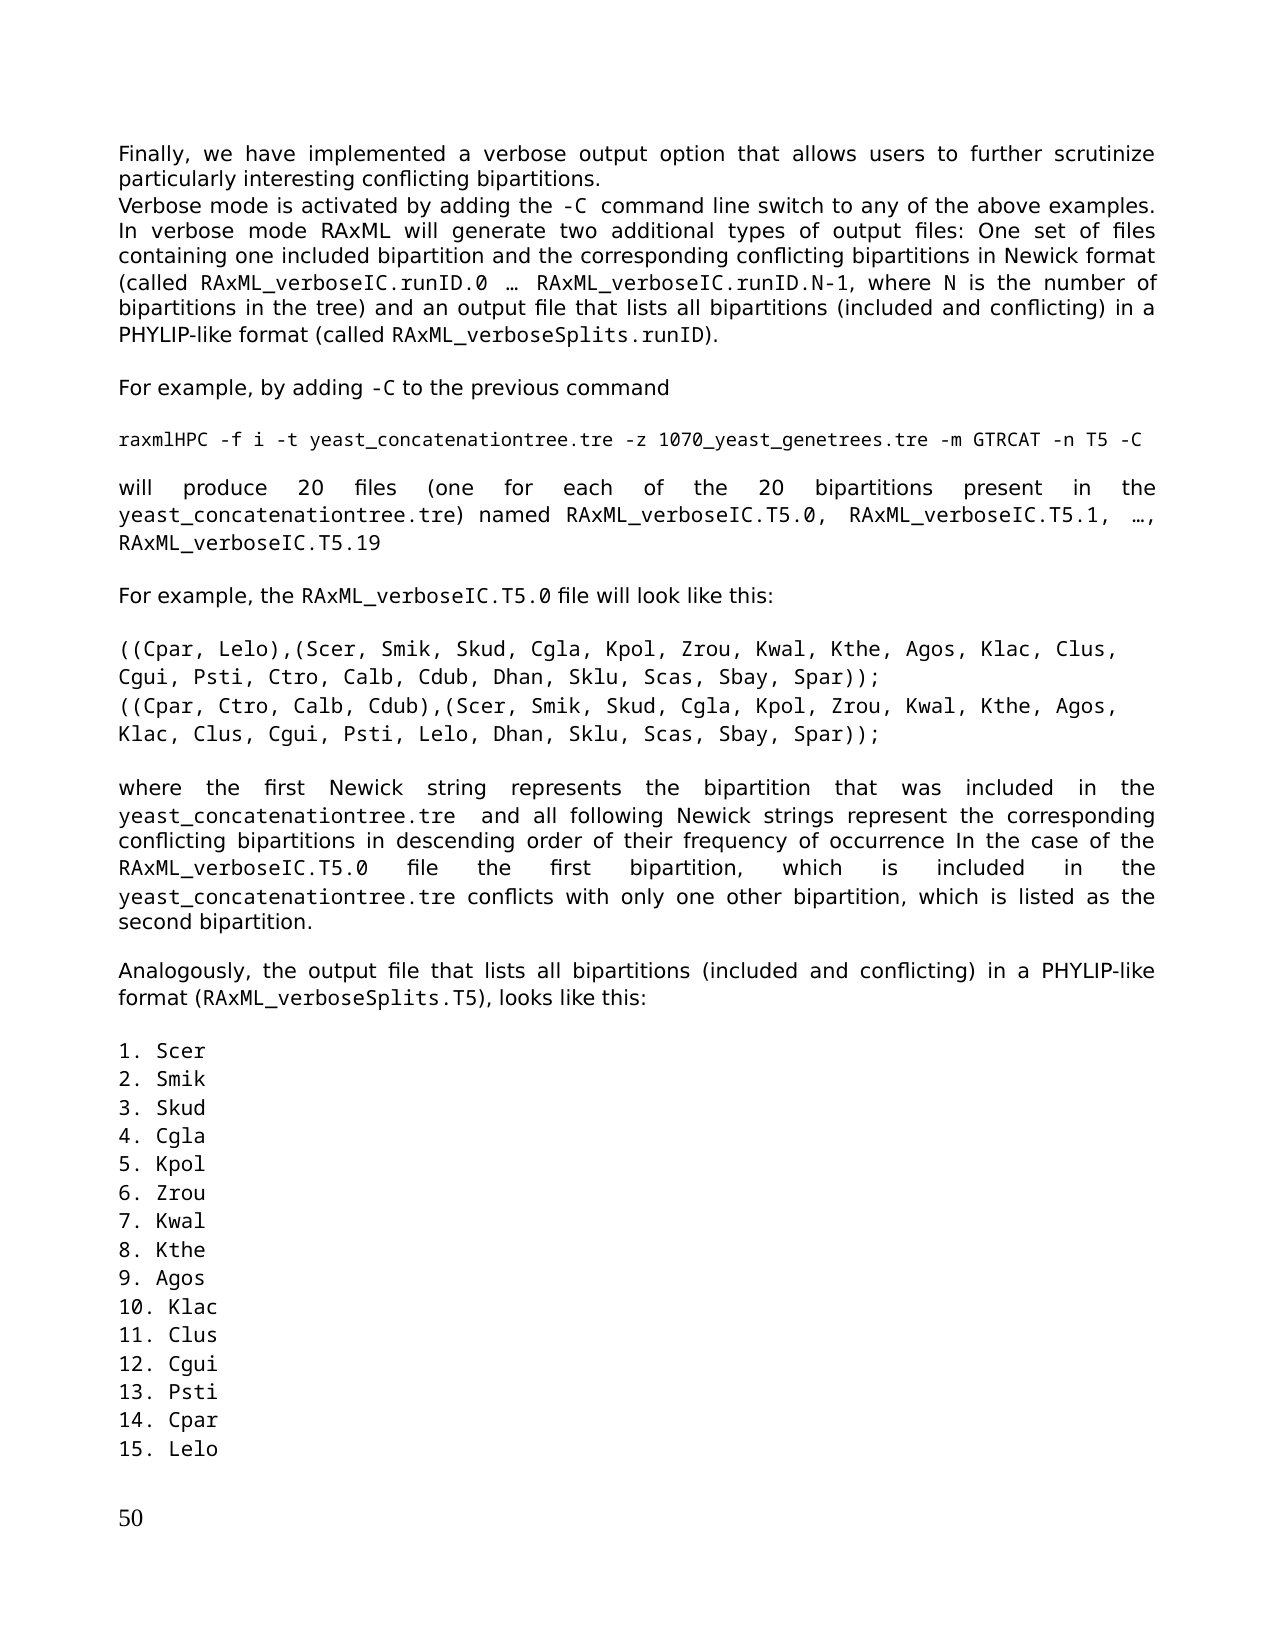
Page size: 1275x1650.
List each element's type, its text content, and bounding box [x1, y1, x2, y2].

text 7. Kwal [118, 1206, 1157, 1235]
text 11. Clus [118, 1320, 1157, 1349]
text For example, the RAxML_verboseIC.T5.0 file will look like this: [118, 581, 1157, 610]
text will produce 20 files (one for each of the 20 bipartitions present in the yeast_concatenationtree.tre) named RAxML_verboseIC.T5.0, RAxML_verboseIC.T5.1, …, RAxML_verboseIC.T5.19 [118, 476, 1157, 557]
text where the first Newick string represents the bipartition that was included in the yeast_concatenationtree.tre and all following Newick strings represent the corresponding conflicting bipartitions in descending order of their frequency of occurrence In the case of the RAxML_verboseIC.T5.0 file the first bipartition, which is included in the yeast_concatenationtree.tre conflicts with only one other bipartition, which is listed as the second bipartition. [118, 776, 1157, 934]
text 3. Skud [118, 1093, 1157, 1121]
text Verbose mode is activated by adding the -C command line switch to any of the above examples. In verbose mode RAxML will generate two additional types of output files: One set of files containing one included bipartition and the corresponding conflicting bipartitions in Newick format (called RAxML_verboseIC.runID.0 … RAxML_verboseIC.runID.N-1, where N is the number of bipartitions in the tree) and an output file that lists all bipartitions (included and conflicting) in a PHYLIP-like format (called RAxML_verboseSplits.runID). [118, 191, 1157, 349]
text 12. Cgui [118, 1349, 1157, 1377]
text Finally, we have implemented a verbose output option that allows users to further scrutinize particularly interesting conflicting bipartitions. [118, 142, 1157, 191]
text 10. Klac [118, 1292, 1157, 1320]
text 6. Zrou [118, 1178, 1157, 1206]
text 13. Psti [118, 1377, 1157, 1406]
text 14. Cpar [118, 1406, 1157, 1434]
text 2. Smik [118, 1064, 1157, 1093]
text For example, by adding -C to the previous command [118, 373, 1157, 402]
text 15. Lelo [118, 1434, 1157, 1462]
text 9. Agos [118, 1263, 1157, 1292]
text 1. Scer [118, 1036, 1157, 1064]
text 4. Cgla [118, 1121, 1157, 1149]
text Analogously, the output file that lists all bipartitions (included and conflicting) in a PHYLIP-like format (RAxML_verboseSplits.T5), looks like this: [118, 959, 1157, 1012]
text ((Cpar, Lelo),(Scer, Smik, Skud, Cgla, Kpol, Zrou, Kwal, Kthe, Agos, Klac, Clus, Cgui, Psti, Ctro, Calb, Cdub, Dhan, Sklu, Scas, Sbay, Spar)); [118, 634, 1157, 691]
text raxmlHPC -f i -t yeast_concatenationtree.tre -z 1070_yeast_genetrees.tre -m GTRCAT -n T5 -C [118, 426, 1157, 452]
text ((Cpar, Ctro, Calb, Cdub),(Scer, Smik, Skud, Cgla, Kpol, Zrou, Kwal, Kthe, Agos, Klac, Clus, Cgui, Psti, Lelo, Dhan, Sklu, Scas, Sbay, Spar)); [118, 691, 1157, 748]
text 8. Kthe [118, 1235, 1157, 1263]
text 5. Kpol [118, 1149, 1157, 1178]
